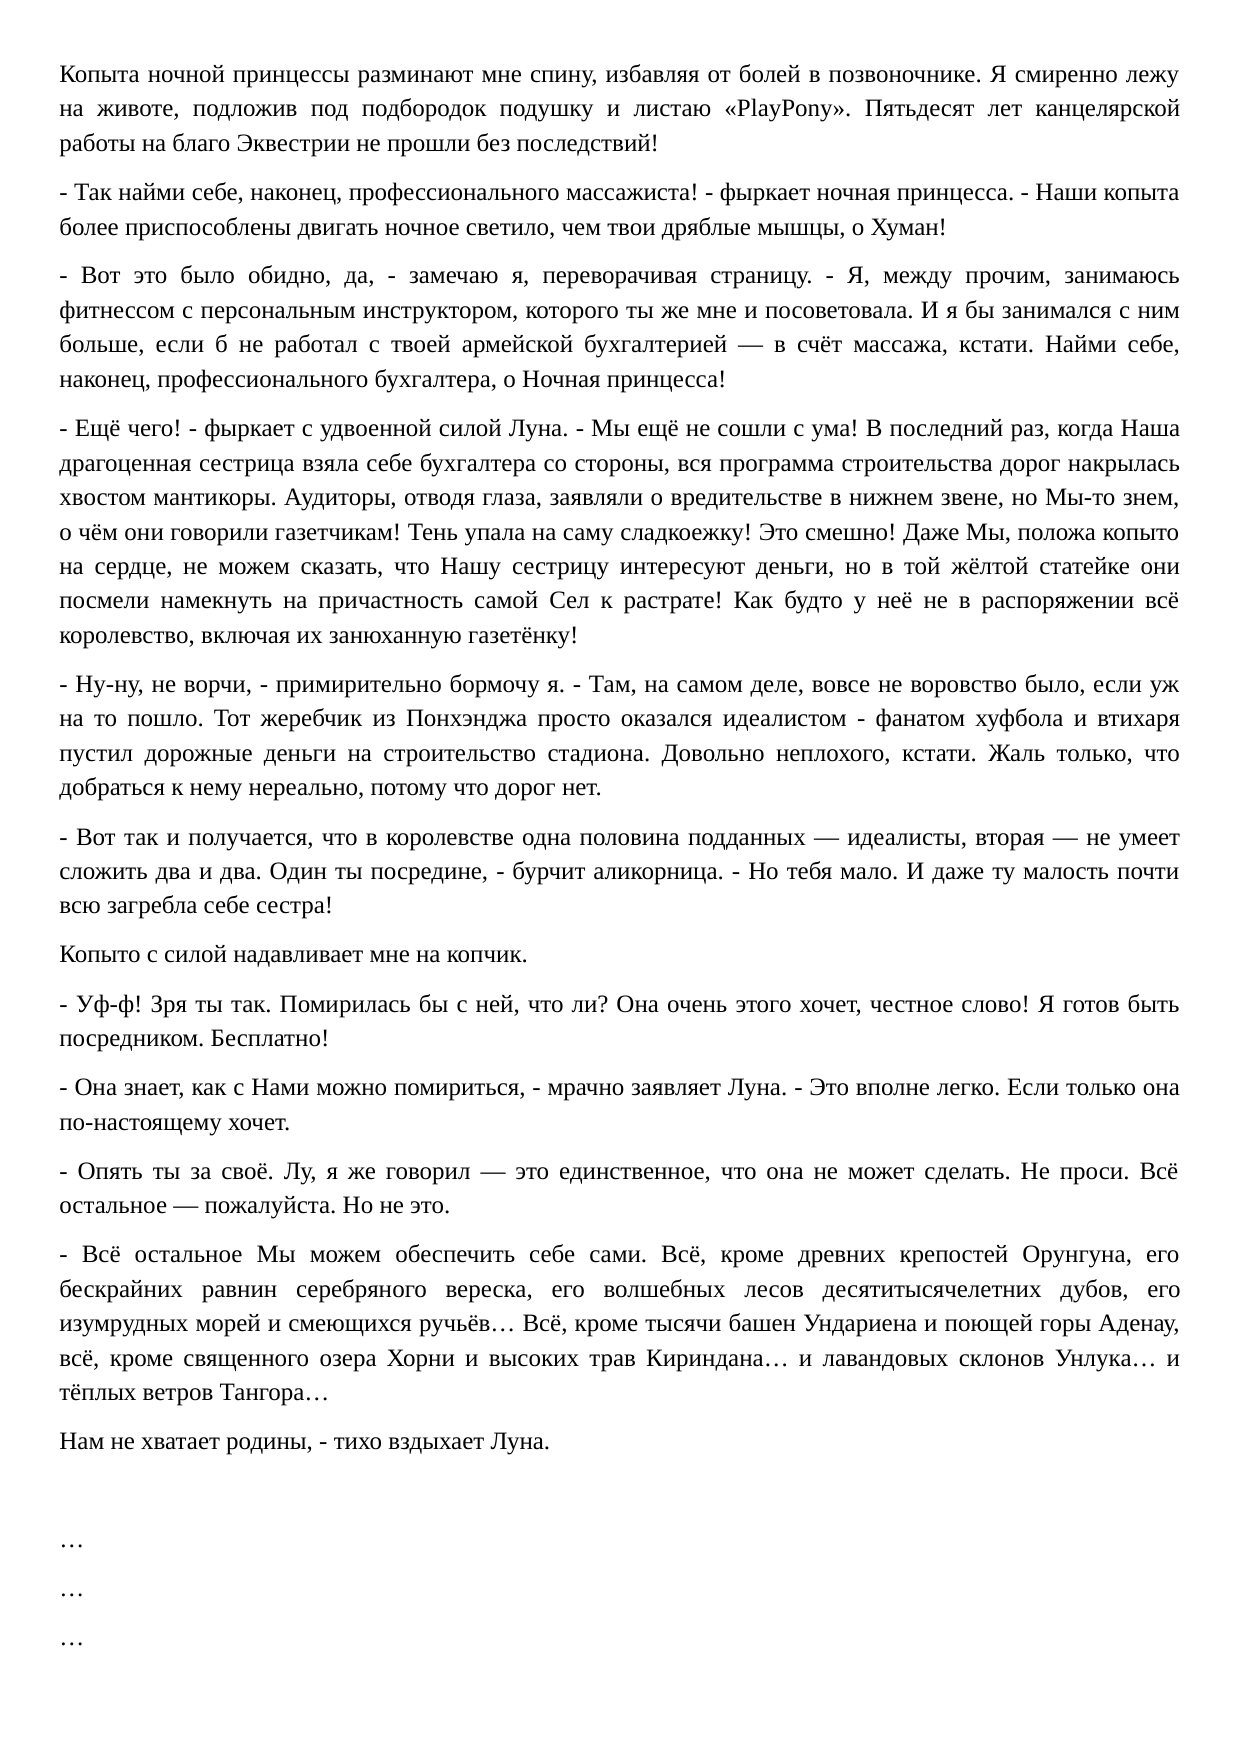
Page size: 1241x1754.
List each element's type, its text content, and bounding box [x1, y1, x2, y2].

text - Ну-ну, не ворчи, - примирительно бормочу я. - Там, на самом деле, вовсе не воровство было, если уж на то пошло. Тот жеребчик из Понхэнджа просто оказался идеалистом - фанатом хуфбола и втихаря пустил дорожные деньги на строительство стадиона. Довольно неплохого, кстати. Жаль только, что добраться к нему нереально, потому что дорог нет. [59, 669, 1181, 801]
text … [59, 1573, 1181, 1602]
text - Уф-ф! Зря ты так. Помирилась бы с ней, что ли? Она очень этого хочет, честное слово! Я готов быть посредником. Бесплатно! [59, 989, 1181, 1052]
text - Ещё чего! - фыркает с удвоенной силой Луна. - Мы ещё не сошли с ума! В последний раз, когда Наша драгоценная сестрица взяла себе бухгалтера со стороны, вся программа строительства дорог накрылась хвостом мантикоры. Аудиторы, отводя глаза, заявляли о вредительстве в нижнем звене, но Мы-то знем, о чём они говорили газетчикам! Тень упала на саму сладкоежку! Это смешно! Даже Мы, положа копыто на сердце, не можем сказать, что Нашу сестрицу интересуют деньги, но в той жёлтой статейке они посмели намекнуть на причастность самой Сел к растрате! Как будто у неё не в распоряжении всё королевство, включая их занюханную газетёнку! [59, 413, 1181, 649]
text Копыта ночной принцессы разминают мне спину, избавляя от болей в позвоночнике. Я смиренно лежу на животе, подложив под подбородок подушку и листаю «PlayPony». Пятьдесят лет канцелярской работы на благо Эквестрии не прошли без последствий! [59, 59, 1181, 157]
text - Всё остальное Мы можем обеспечить себе сами. Всё, кроме древних крепостей Орунгуна, его бескрайних равнин серебряного вереска, его волшебных лесов десятитысячелетних дубов, его изумрудных морей и смеющихся ручьёв… Всё, кроме тысячи башен Ундариена и поющей горы Аденау, всё, кроме священного озера Хорни и высоких трав Кириндана… и лавандовых склонов Унлука… и тёплых ветров Тангора… [59, 1239, 1181, 1406]
text Нам не хватает родины, - тихо вздыхает Луна. [59, 1426, 1181, 1455]
text - Вот это было обидно, да, - замечаю я, переворачивая страницу. - Я, между прочим, занимаюсь фитнессом с персональным инструктором, которого ты же мне и посоветовала. И я бы занимался с ним больше, если б не работал с твоей армейской бухгалтерией — в счёт массажа, кстати. Найми себе, наконец, профессионального бухгалтера, о Ночная принцесса! [59, 261, 1181, 393]
text - Вот так и получается, что в королевстве одна половина подданных — идеалисты, вторая — не умеет сложить два и два. Один ты посредине, - бурчит аликорница. - Но тебя мало. И даже ту малость почти всю загребла себе сестра! [59, 822, 1181, 919]
text - Опять ты за своё. Лу, я же говорил — это единственное, что она не может сделать. Не проси. Всё остальное — пожалуйста. Но не это. [59, 1156, 1181, 1219]
text … [59, 1524, 1181, 1553]
text … [59, 1622, 1181, 1651]
text - Так найми себе, наконец, профессионального массажиста! - фыркает ночная принцесса. - Наши копыта более приспособлены двигать ночное светило, чем твои дряблые мышцы, о Хуман! [59, 177, 1181, 240]
text - Она знает, как с Нами можно помириться, - мрачно заявляет Луна. - Это вполне легко. Если только она по-настоящему хочет. [59, 1072, 1181, 1135]
text Копыто с силой надавливает мне на копчик. [59, 939, 1181, 968]
